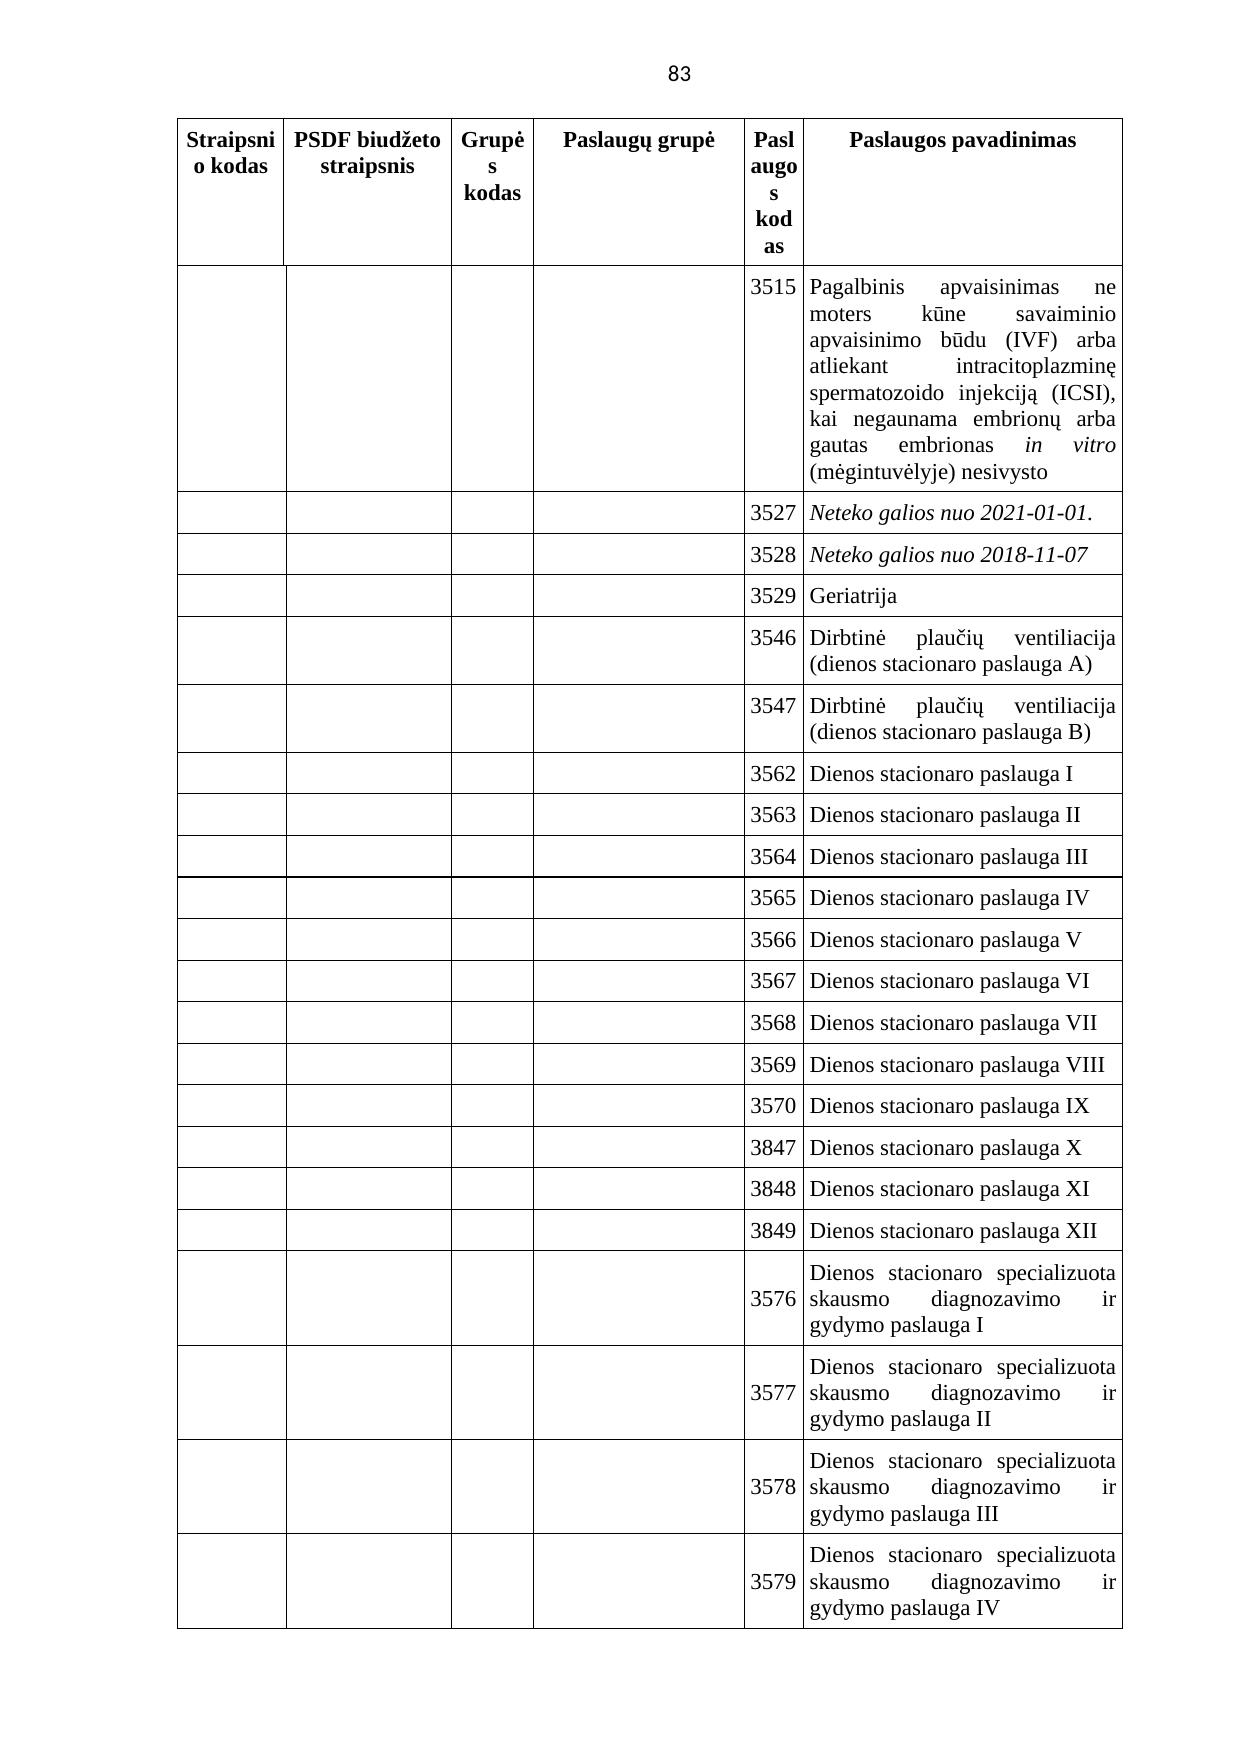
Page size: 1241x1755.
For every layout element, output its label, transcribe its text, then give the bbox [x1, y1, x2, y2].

table_cell 3568 [745, 1002, 803, 1043]
table_cell Geriatrija [804, 575, 1122, 616]
table_cell Dienos stacionaro paslauga V [804, 919, 1122, 959]
table_cell Dienos stacionaro specializuota skausmo diagnozavimo ir gydymo paslauga II [804, 1346, 1122, 1439]
table_cell Pagalbinis apvaisinimas ne moters kūne savaiminio apvaisinimo būdu (IVF) arba atliekant intracitoplazminę spermatozoido injekciją (ICSI), kai negaunama embrionų arba gautas embrionas in vitro (mėgintuvėlyje) nesivysto [804, 266, 1122, 491]
table_cell [287, 1002, 451, 1043]
table_cell [287, 1210, 451, 1250]
table_cell [452, 1210, 533, 1250]
table_cell [287, 836, 451, 876]
table_header Paslaugų grupė [534, 119, 744, 265]
table_cell 3565 [745, 878, 803, 918]
table_cell [287, 575, 451, 616]
table_cell [452, 961, 533, 1001]
table_cell [178, 1127, 286, 1167]
table_cell [178, 1251, 286, 1345]
table_cell [178, 919, 286, 959]
table_cell [178, 836, 286, 876]
table_cell [287, 1440, 451, 1533]
table_cell Dienos stacionaro paslauga III [804, 836, 1122, 876]
table_cell [452, 1346, 533, 1439]
table_cell 3569 [745, 1044, 803, 1084]
table_cell 3578 [745, 1440, 803, 1533]
table_cell [452, 575, 533, 616]
table_cell [452, 1251, 533, 1345]
table_cell Neteko galios nuo 2018-11-07 [804, 534, 1122, 574]
table_cell Dienos stacionaro specializuota skausmo diagnozavimo ir gydymo paslauga III [804, 1440, 1122, 1533]
table_cell Dienos stacionaro specializuota skausmo diagnozavimo ir gydymo paslauga IV [804, 1534, 1122, 1627]
table_cell [534, 1346, 744, 1439]
table_cell Dienos stacionaro paslauga XII [804, 1210, 1122, 1250]
table_header Paslaugos pavadinimas [804, 119, 1122, 265]
table_cell [178, 492, 286, 533]
table_cell 3579 [745, 1534, 803, 1627]
table_cell [534, 1534, 744, 1627]
table_cell [287, 1346, 451, 1439]
table_cell [452, 919, 533, 959]
table_cell Dienos stacionaro paslauga I [804, 753, 1122, 793]
table_cell [534, 534, 744, 574]
table_cell [178, 1346, 286, 1439]
table_cell [534, 1251, 744, 1345]
table_cell [287, 534, 451, 574]
table_cell [287, 794, 451, 835]
table_cell [178, 1085, 286, 1126]
table_cell [452, 1168, 533, 1209]
table_cell [287, 878, 451, 918]
table_cell [287, 961, 451, 1001]
table_cell [534, 492, 744, 533]
table_cell [178, 1440, 286, 1533]
table_cell [452, 836, 533, 876]
table_cell [178, 1044, 286, 1084]
table_cell [534, 1044, 744, 1084]
table_cell [287, 1168, 451, 1209]
table_cell [452, 1085, 533, 1126]
table_cell [452, 1534, 533, 1627]
table_cell [178, 1210, 286, 1250]
table_cell [178, 794, 286, 835]
table_cell 3849 [745, 1210, 803, 1250]
table_cell [287, 617, 451, 684]
table_cell [534, 1127, 744, 1167]
table_cell [534, 919, 744, 959]
table_cell [534, 266, 744, 491]
table_cell [287, 1044, 451, 1084]
table_cell [452, 1440, 533, 1533]
table_cell Dienos stacionaro paslauga X [804, 1127, 1122, 1167]
table_cell [287, 266, 451, 491]
table_cell Dienos stacionaro specializuota skausmo diagnozavimo ir gydymo paslauga I [804, 1251, 1122, 1345]
table_cell Dienos stacionaro paslauga IV [804, 878, 1122, 918]
table_cell [178, 878, 286, 918]
table_cell [452, 266, 533, 491]
table_cell [178, 1002, 286, 1043]
table_cell [534, 836, 744, 876]
table_cell [534, 794, 744, 835]
table_cell 3847 [745, 1127, 803, 1167]
table_cell 3564 [745, 836, 803, 876]
table_header Grupės kodas [452, 119, 533, 265]
table_cell [534, 1085, 744, 1126]
table_cell [534, 685, 744, 752]
table_cell [178, 617, 286, 684]
table_cell [534, 1210, 744, 1250]
table_cell 3562 [745, 753, 803, 793]
table_cell [178, 685, 286, 752]
table_cell [287, 685, 451, 752]
table_cell 3515 [745, 266, 803, 491]
table_cell [287, 1127, 451, 1167]
table_cell 3527 [745, 492, 803, 533]
table_cell 3577 [745, 1346, 803, 1439]
table_cell Neteko galios nuo 2021-01-01. [804, 492, 1122, 533]
table_cell 3547 [745, 685, 803, 752]
table_cell [534, 753, 744, 793]
table_cell [452, 685, 533, 752]
table_cell Dienos stacionaro paslauga II [804, 794, 1122, 835]
table_cell [452, 534, 533, 574]
table_cell [534, 961, 744, 1001]
table_cell 3528 [745, 534, 803, 574]
table_cell [452, 1044, 533, 1084]
table_cell [287, 1251, 451, 1345]
table_header Paslaugos kodas [745, 119, 803, 265]
table_cell 3566 [745, 919, 803, 959]
table_cell Dienos stacionaro paslauga VI [804, 961, 1122, 1001]
table_cell Dienos stacionaro paslauga VIII [804, 1044, 1122, 1084]
table_cell Dienos stacionaro paslauga XI [804, 1168, 1122, 1209]
table_cell [452, 878, 533, 918]
table_cell [534, 1002, 744, 1043]
table_cell [178, 266, 286, 491]
table_cell [178, 753, 286, 793]
table_cell [287, 1534, 451, 1627]
table_header PSDF biudžeto straipsnis [284, 119, 451, 265]
table_cell [287, 1085, 451, 1126]
table_cell [452, 1127, 533, 1167]
table_cell [534, 1440, 744, 1533]
table_cell 3563 [745, 794, 803, 835]
table_cell [534, 878, 744, 918]
table_header Straipsnio kodas [178, 119, 283, 265]
table_cell [452, 794, 533, 835]
table_cell [452, 492, 533, 533]
table_cell 3529 [745, 575, 803, 616]
table_cell 3567 [745, 961, 803, 1001]
table_cell [178, 1534, 286, 1627]
table_cell 3848 [745, 1168, 803, 1209]
table_cell [178, 1168, 286, 1209]
table_cell [534, 575, 744, 616]
table_cell [452, 617, 533, 684]
table_cell 3570 [745, 1085, 803, 1126]
table_cell [178, 534, 286, 574]
table_cell Dienos stacionaro paslauga IX [804, 1085, 1122, 1126]
table_cell [534, 617, 744, 684]
table_cell [178, 575, 286, 616]
table_cell [287, 919, 451, 959]
table_cell Dirbtinė plaučių ventiliacija (dienos stacionaro paslauga A) [804, 617, 1122, 684]
table_cell Dienos stacionaro paslauga VII [804, 1002, 1122, 1043]
table_cell 3576 [745, 1251, 803, 1345]
table_cell [287, 492, 451, 533]
table_cell [287, 753, 451, 793]
table_cell 3546 [745, 617, 803, 684]
table_cell Dirbtinė plaučių ventiliacija (dienos stacionaro paslauga B) [804, 685, 1122, 752]
table_cell [452, 1002, 533, 1043]
table_cell [178, 961, 286, 1001]
table_cell [534, 1168, 744, 1209]
table_cell [452, 753, 533, 793]
